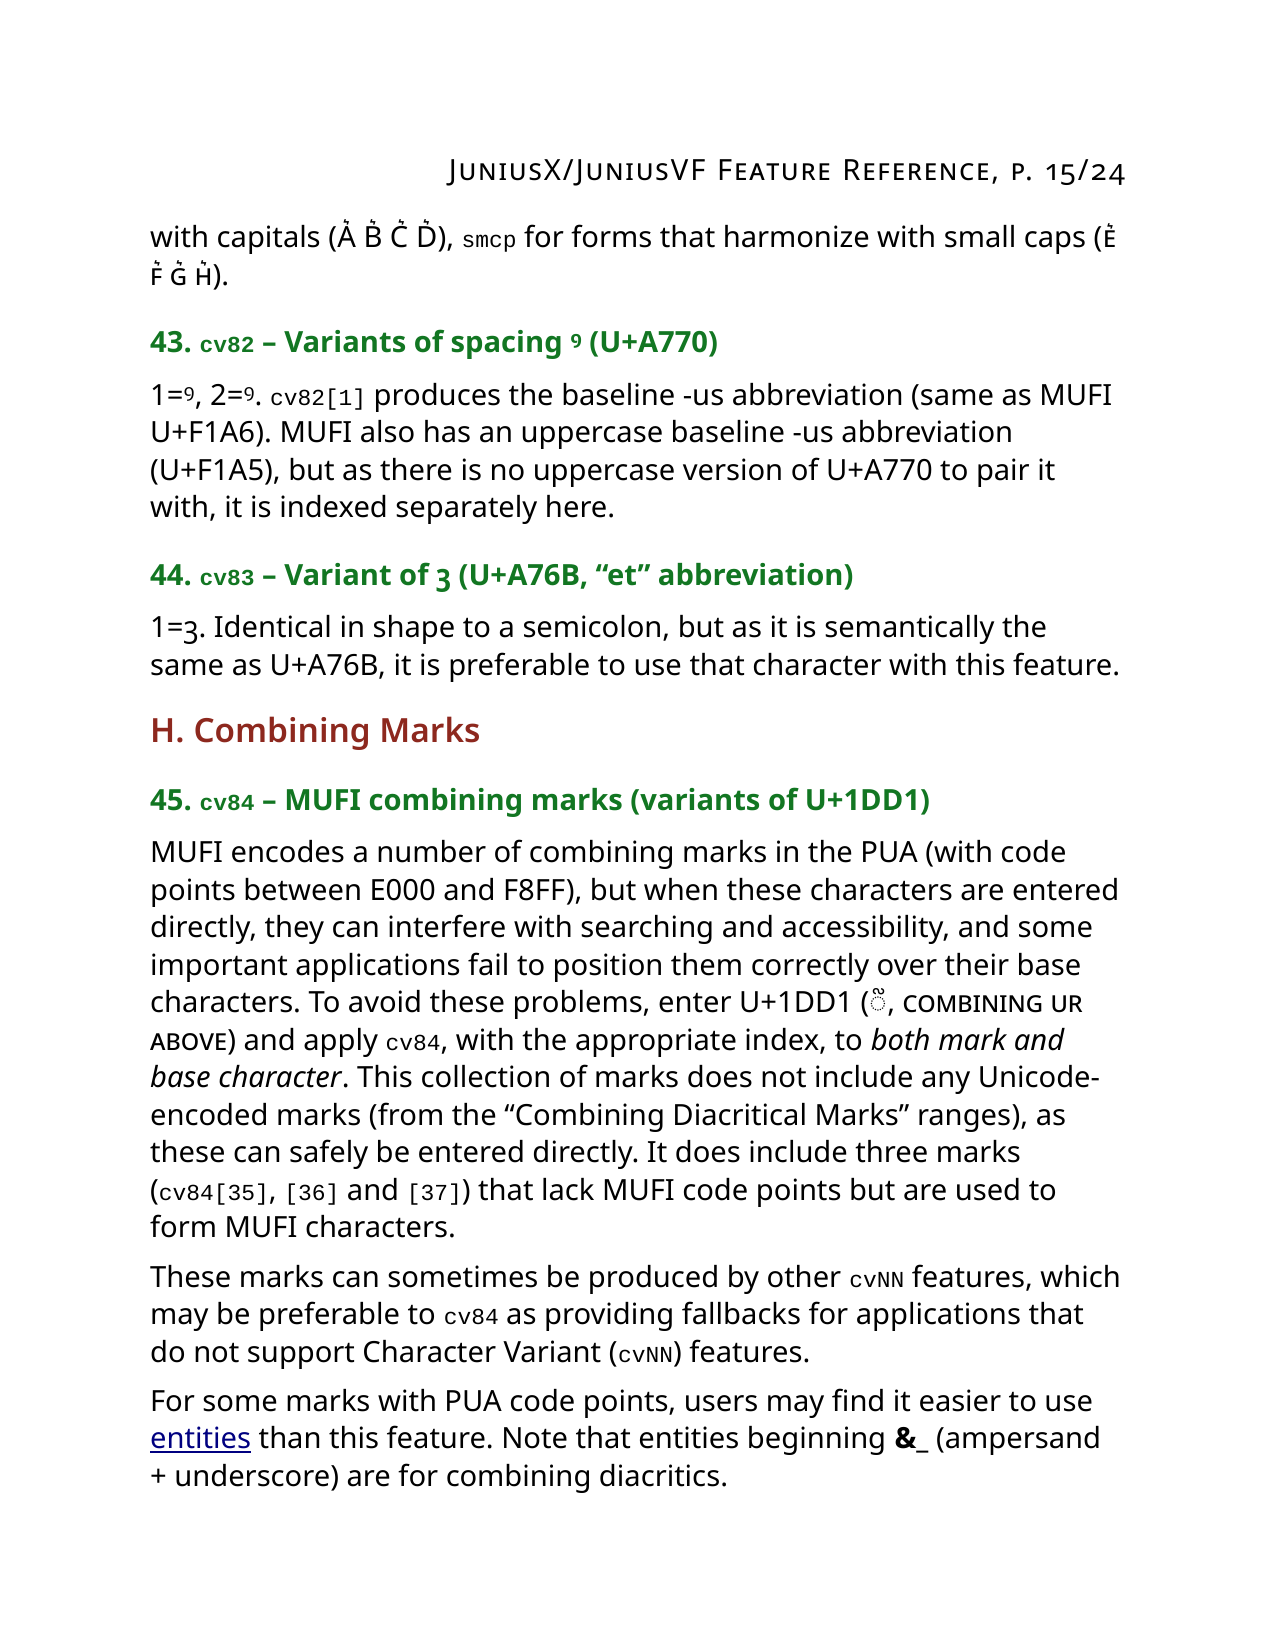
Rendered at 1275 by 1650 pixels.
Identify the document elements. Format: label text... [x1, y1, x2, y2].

text These marks can sometimes be produced by other cvNN features, which may be preferable to cv84 as providing fallbacks for applications that do not support Character Variant (cvNN) features. [150, 1257, 1125, 1369]
text For some marks with PUA code points, users may find it easier to use entities than this feature. Note that entities beginning &_ (ampersand + underscore) are for combining diacritics. [150, 1381, 1125, 1494]
subtitle 43. cv82 – Variants of spacing ꝰ (U+A770) [150, 322, 1125, 360]
text 1=ꝫ. Identical in shape to a semicolon, but as it is semantically the same as U+A76B, it is preferable to use that character with this feature. [150, 607, 1125, 682]
text MUFI encodes a number of combining marks in the PUA (with code points between E000 and F8FF), but when these characters are entered directly, they can interfere with searching and accessibility, and some important applications fail to position them correctly over their base characters. To avoid these problems, enter U+1DD1 (◌᷑, combining ur above) and apply cv84, with the appropriate index, to both mark and base character. This collection of marks does not include any Unicode-encoded marks (from the “Combining Diacritical Marks” ranges), as these can safely be entered directly. It does include three marks (cv84[35], [36] and [37]) that lack MUFI code points but are used to form MUFI characters. [150, 832, 1125, 1245]
text with capitals (A͛ B͛ C͛ D͛), smcp for forms that harmonize with small caps (e͛ f͛ g͛ h͛). [150, 217, 1125, 292]
subtitle 44. cv83 – Variant of ꝫ (U+A76B, “et” abbreviation) [150, 555, 1125, 592]
text 1=ꝰ, 2=ꝰ. cv82[1] produces the baseline -us abbreviation (same as MUFI U+F1A6). MUFI also has an uppercase baseline -us abbreviation (U+F1A5), but as there is no uppercase version of U+A770 to pair it with, it is indexed separately here. [150, 375, 1125, 525]
subtitle H. Combining Marks [150, 712, 1125, 750]
subtitle 45. cv84 – MUFI combining marks (variants of U+1DD1) [150, 780, 1125, 817]
